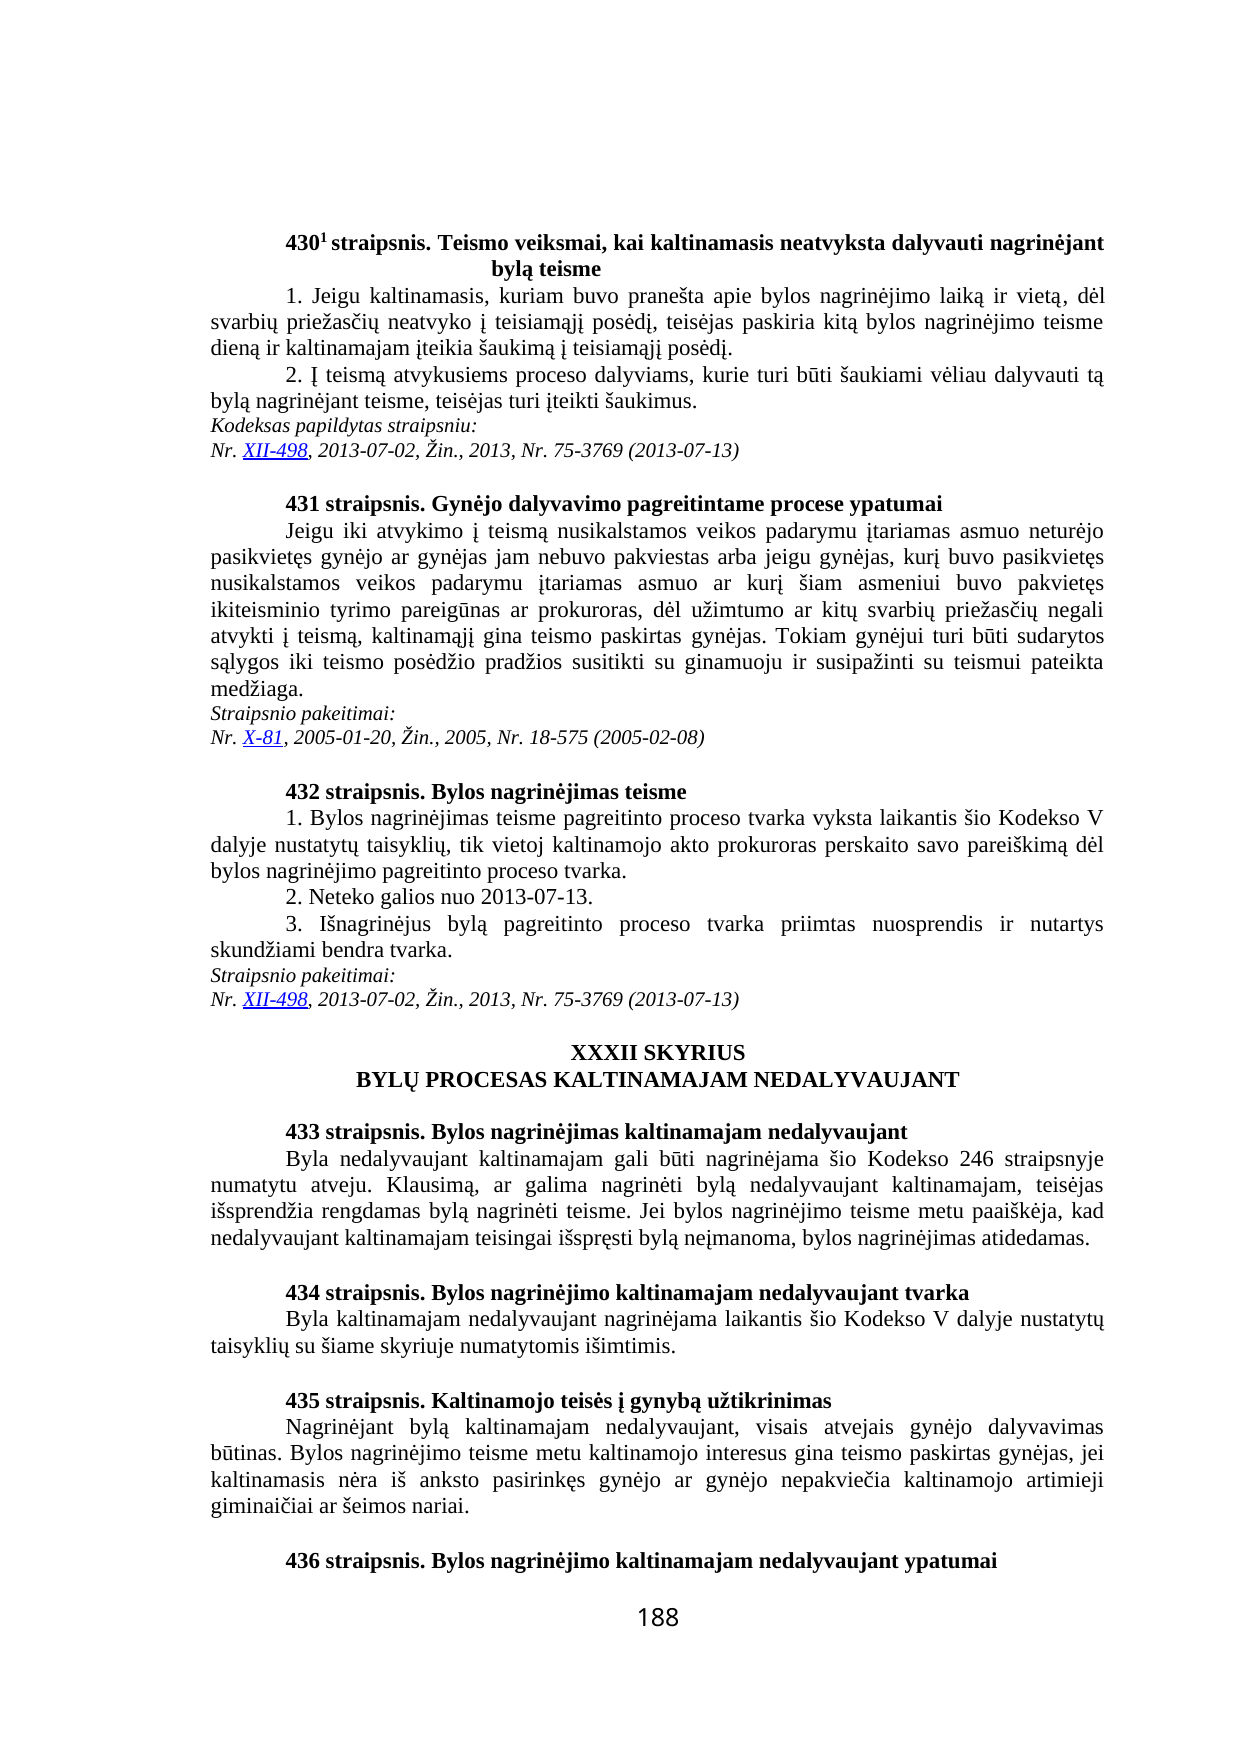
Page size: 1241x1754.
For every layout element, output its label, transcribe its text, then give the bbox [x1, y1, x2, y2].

text 433 straipsnis. Bylos nagrinėjimas kaltinamajam nedalyvaujant [210, 1118, 1105, 1145]
text Nagrinėjant bylą kaltinamajam nedalyvaujant, visais atvejais gynėjo dalyvavimas būtinas. Bylos nagrinėjimo teisme metu kaltinamojo interesus gina teismo paskirtas gynėjas, jei kaltinamasis nėra iš anksto pasirinkęs gynėjo ar gynėjo nepakviečia kaltinamojo artimieji giminaičiai ar šeimos nariai. [210, 1413, 1105, 1518]
text 431 straipsnis. Gynėjo dalyvavimo pagreitintame procese ypatumai [210, 490, 1105, 517]
text Nr. XII-498, 2013-07-02, Žin., 2013, Nr. 75-3769 (2013-07-13) [210, 987, 1105, 1011]
text Byla nedalyvaujant kaltinamajam gali būti nagrinėjama šio Kodekso 246 straipsnyje numatytu atveju. Klausimą, ar galima nagrinėti bylą nedalyvaujant kaltinamajam, teisėjas išsprendžia rengdamas bylą nagrinėti teisme. Jei bylos nagrinėjimo teisme metu paaiškėja, kad nedalyvaujant kaltinamajam teisingai išspręsti bylą neįmanoma, bylos nagrinėjimas atidedamas. [210, 1145, 1105, 1250]
text Bylų procesas kaltinamajam nedalyvaujant [210, 1066, 1105, 1092]
text 434 straipsnis. Bylos nagrinėjimo kaltinamajam nedalyvaujant tvarka [210, 1279, 1105, 1305]
text Straipsnio pakeitimai: [210, 962, 1105, 987]
text Nr. X-81, 2005-01-20, Žin., 2005, Nr. 18-575 (2005-02-08) [210, 725, 1105, 749]
text 1. Jeigu kaltinamasis, kuriam buvo pranešta apie bylos nagrinėjimo laiką ir vietą, dėl svarbių priežasčių neatvyko į teisiamąjį posėdį, teisėjas paskiria kitą bylos nagrinėjimo teisme dieną ir kaltinamajam įteikia šaukimą į teisiamąjį posėdį. [210, 282, 1105, 361]
subtitle XXXII skyrius [210, 1039, 1105, 1066]
text 435 straipsnis. Kaltinamojo teisės į gynybą užtikrinimas [210, 1387, 1105, 1413]
text Byla kaltinamajam nedalyvaujant nagrinėjama laikantis šio Kodekso V dalyje nustatytų taisyklių su šiame skyriuje numatytomis išimtimis. [210, 1305, 1105, 1358]
text Jeigu iki atvykimo į teismą nusikalstamos veikos padarymu įtariamas asmuo neturėjo pasikvietęs gynėjo ar gynėjas jam nebuvo pakviestas arba jeigu gynėjas, kurį buvo pasikvietęs nusikalstamos veikos padarymu įtariamas asmuo ar kurį šiam asmeniui buvo pakvietęs ikiteisminio tyrimo pareigūnas ar prokuroras, dėl užimtumo ar kitų svarbių priežasčių negali atvykti į teismą, kaltinamąjį gina teismo paskirtas gynėjas. Tokiam gynėjui turi būti sudarytos sąlygos iki teismo posėdžio pradžios susitikti su ginamuoju ir susipažinti su teismui pateikta medžiaga. [210, 517, 1105, 701]
text 432 straipsnis. Bylos nagrinėjimas teisme [210, 778, 1105, 804]
text 436 straipsnis. Bylos nagrinėjimo kaltinamajam nedalyvaujant ypatumai [210, 1547, 1105, 1574]
text Kodeksas papildytas straipsniu: [210, 413, 1105, 437]
text 3. Išnagrinėjus bylą pagreitinto proceso tvarka priimtas nuosprendis ir nutartys skundžiami bendra tvarka. [210, 910, 1105, 962]
text 1. Bylos nagrinėjimas teisme pagreitinto proceso tvarka vyksta laikantis šio Kodekso V dalyje nustatytų taisyklių, tik vietoj kaltinamojo akto prokuroras perskaito savo pareiškimą dėl bylos nagrinėjimo pagreitinto proceso tvarka. [210, 804, 1105, 883]
text Nr. XII-498, 2013-07-02, Žin., 2013, Nr. 75-3769 (2013-07-13) [210, 437, 1105, 462]
text Straipsnio pakeitimai: [210, 701, 1105, 725]
text 2. Į teismą atvykusiems proceso dalyviams, kurie turi būti šaukiami vėliau dalyvauti tą bylą nagrinėjant teisme, teisėjas turi įteikti šaukimus. [210, 361, 1105, 413]
text 4301 straipsnis. Teismo veiksmai, kai kaltinamasis neatvyksta dalyvauti nagrinėjant bylą teisme [285, 229, 1105, 282]
text 2. Neteko galios nuo 2013-07-13. [210, 883, 1105, 910]
